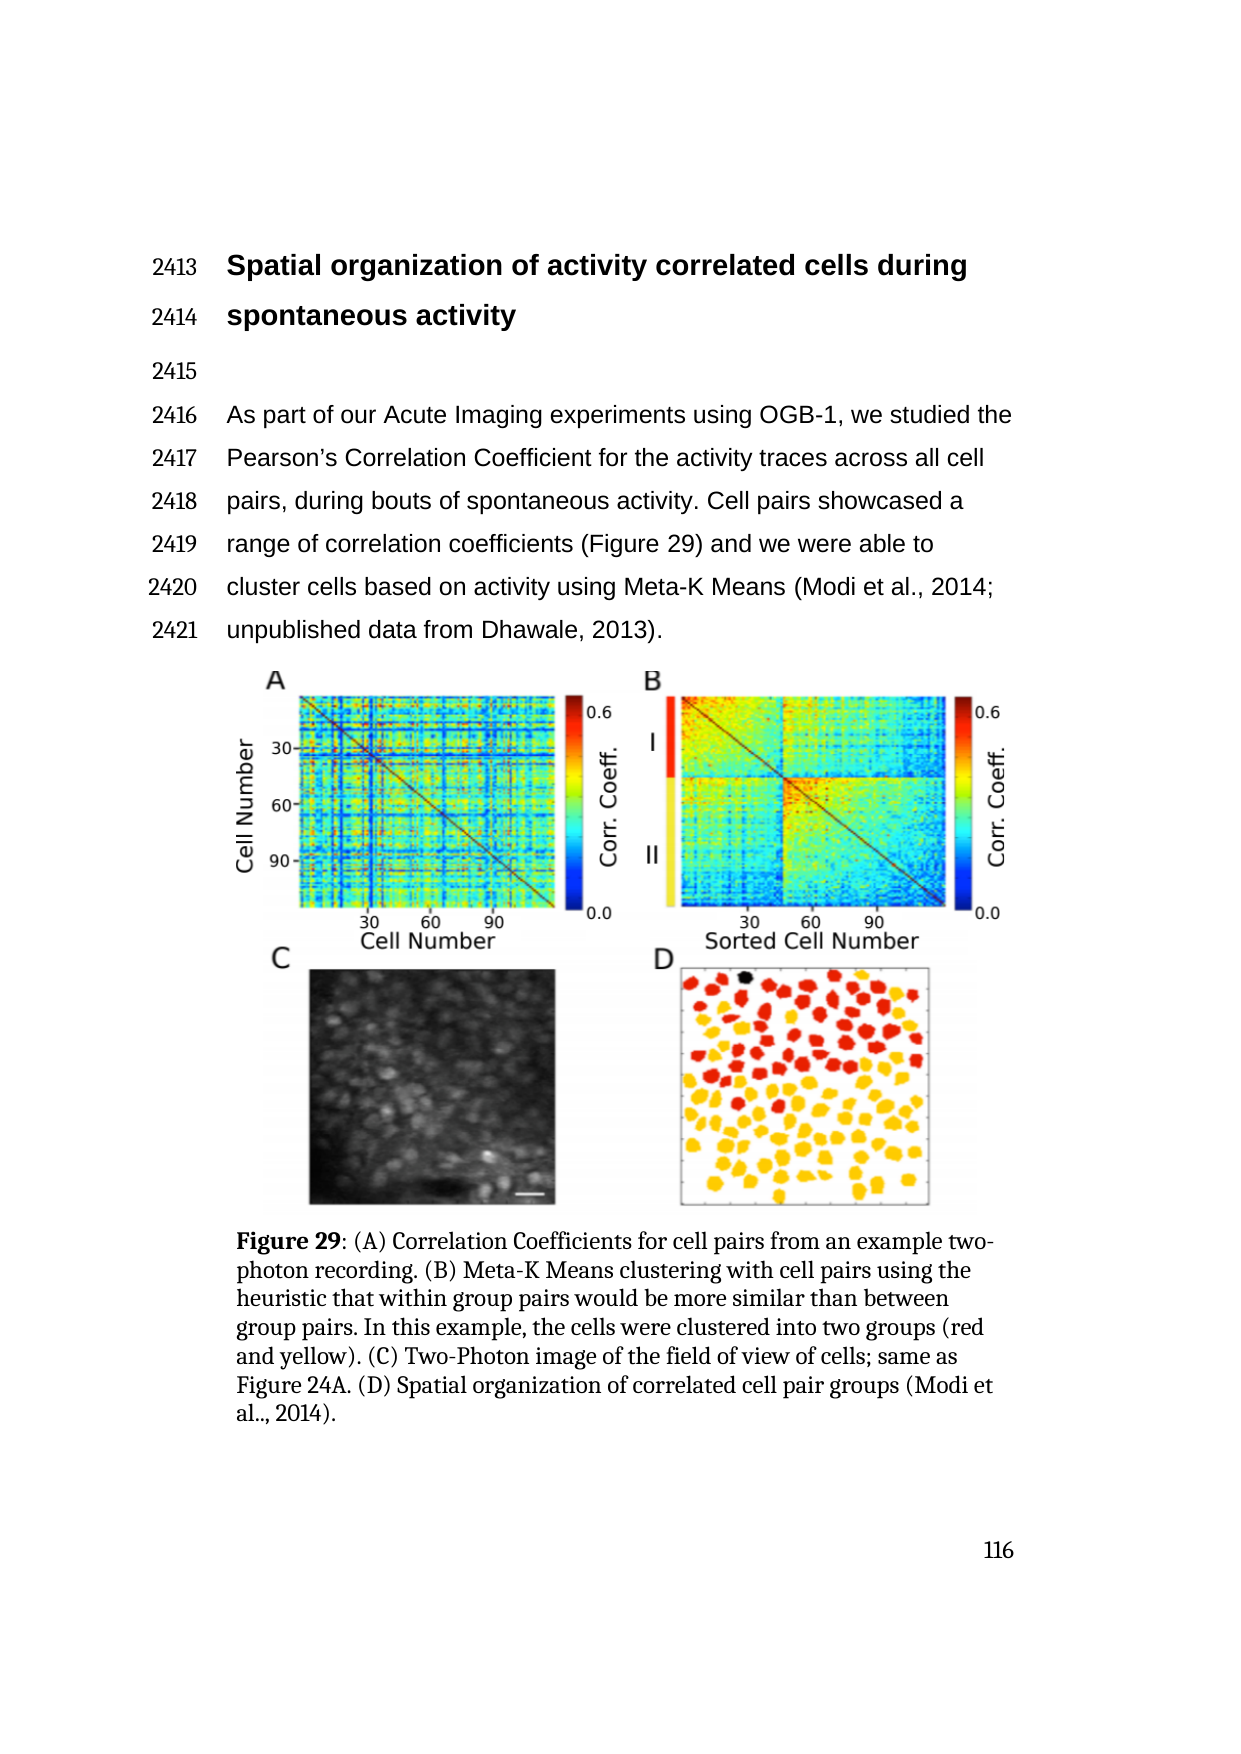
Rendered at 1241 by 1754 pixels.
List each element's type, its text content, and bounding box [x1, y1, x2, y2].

text As part of our Acute Imaging experiments using OGB-1, we studied the Pearson’s Correlation Coefficient for the activity traces across all cell pairs, during bouts of spontaneous activity. Cell pairs showcased a range of correlation coefficients (Figure 29) and we were able to cluster cells based on activity using Meta-K Means (Modi et al., 2014; unpublished data from Dhawale, 2013)⁠. [226, 400, 1014, 644]
subtitle Spatial organization of activity correlated cells during spontaneous activity [226, 248, 1014, 331]
text Figure 29: (A) Correlation Coefficients for cell pairs from an example two-photon recording. (B) Meta-K Means clustering with cell pairs using the heuristic that within group pairs would be more similar than between group pairs. In this example, the cells were clustered into two groups (red and yellow). (C) Two-Photon image of the field of view of cells; same as Figure 24A. (D) Spatial organization of correlated cell pair groups (Modi et al.., 2014). [236, 1215, 1004, 1428]
picture [236, 671, 1005, 1215]
